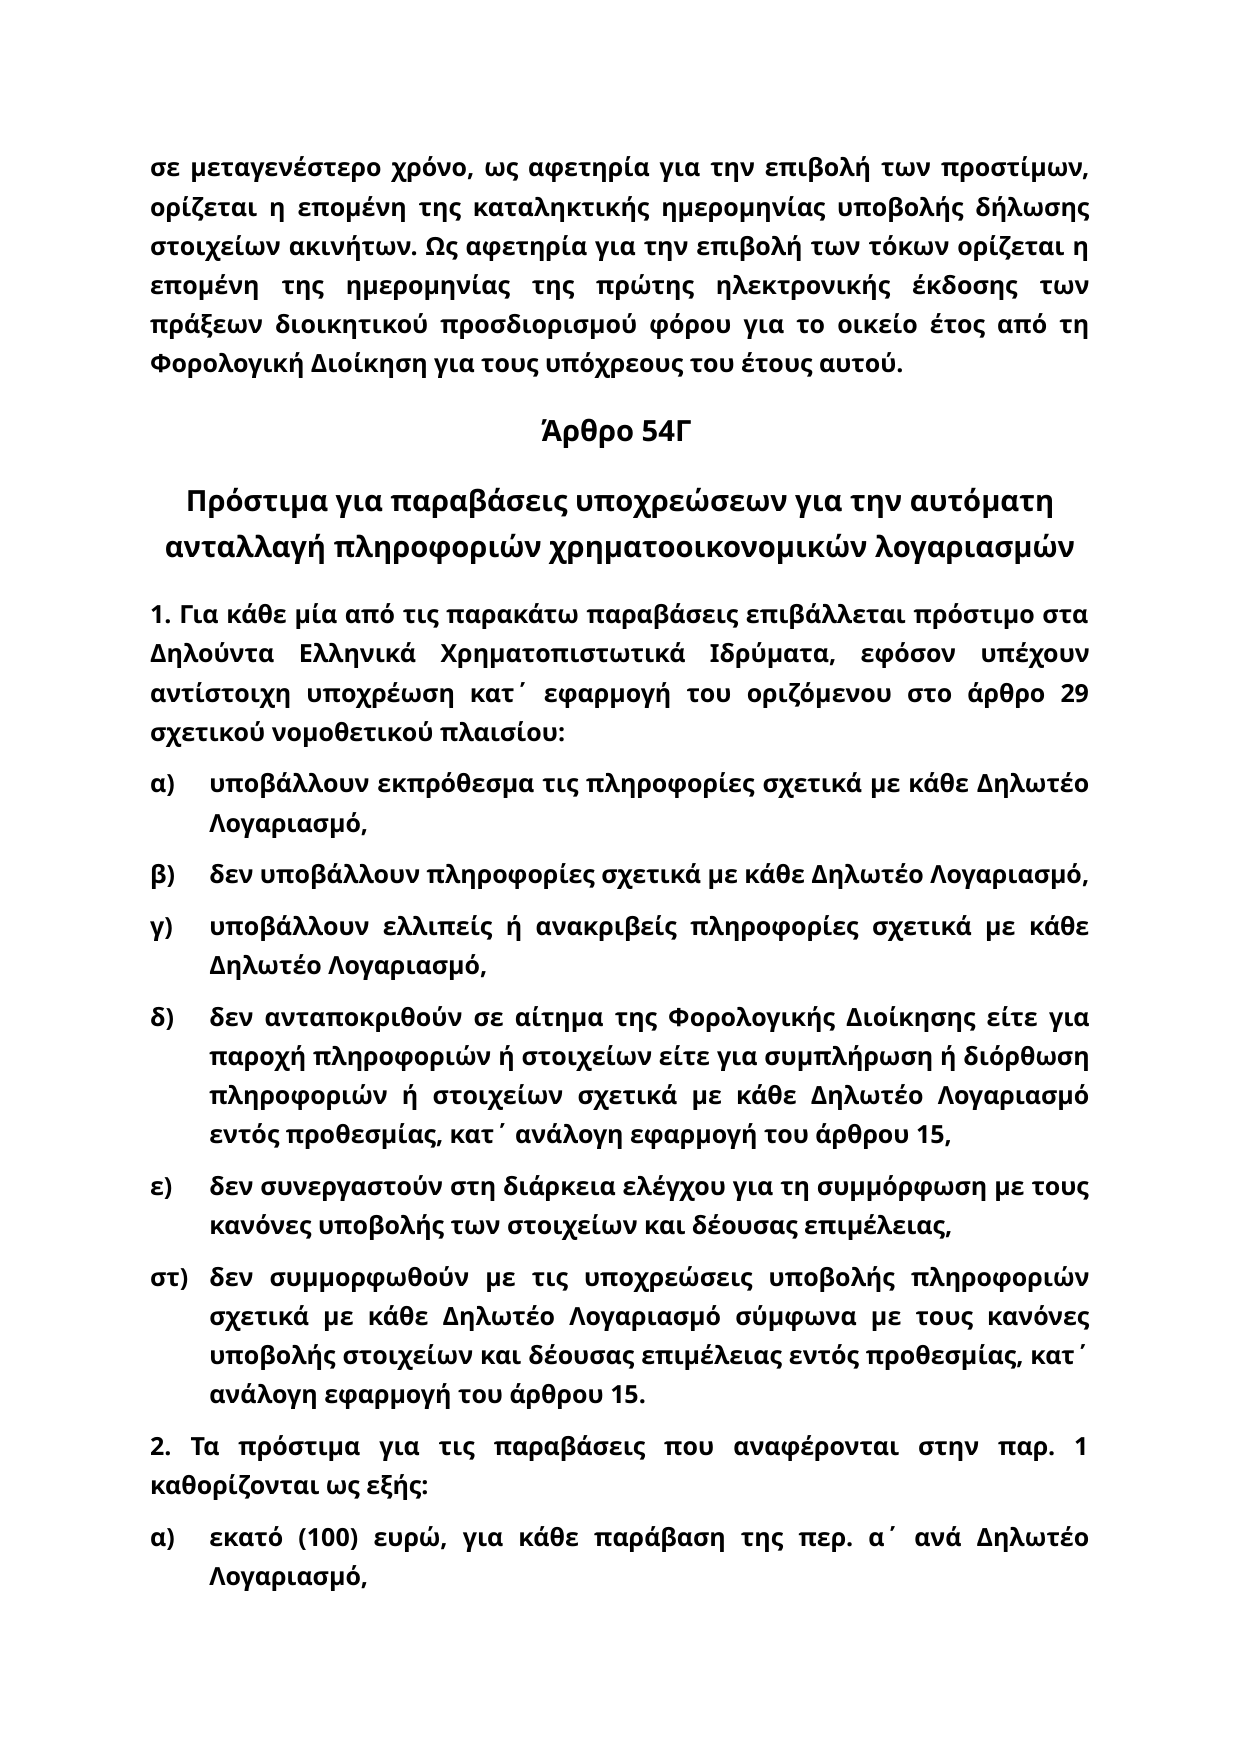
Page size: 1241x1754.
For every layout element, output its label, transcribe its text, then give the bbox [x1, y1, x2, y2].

subtitle Άρθρο 54Γ [150, 410, 1090, 450]
list α) υποβάλλουν εκπρόθεσμα τις πληροφορίες σχετικά με κάθε Δηλωτέο Λογαριασμό, [150, 766, 1090, 839]
text 1. Για κάθε μία από τις παρακάτω παραβάσεις επιβάλλεται πρόστιμο στα Δηλούντα Ελληνικά Χρηματοπιστωτικά Ιδρύματα, εφόσον υπέχουν αντίστοιχη υποχρέωση κατ΄ εφαρμογή του οριζόμενου στο άρθρο 29 σχετικού νομοθετικού πλαισίου: [150, 597, 1090, 748]
text 2. Τα πρόστιμα για τις παραβάσεις που αναφέρονται στην παρ. 1 καθορίζονται ως εξής: [150, 1428, 1090, 1502]
text σε μεταγενέστερο χρόνο, ως αφετηρία για την επιβολή των προστίμων, ορίζεται η επομένη της καταληκτικής ημερομηνίας υποβολής δήλωσης στοιχείων ακινήτων. Ως αφετηρία για την επιβολή των τόκων ορίζεται η επομένη της ημερομηνίας της πρώτης ηλεκτρονικής έκδοσης των πράξεων διοικητικού προσδιορισμού φόρου για το οικείο έτος από τη Φορολογική Διοίκηση για τους υπόχρεους του έτους αυτού. [150, 150, 1090, 380]
list δ) δεν ανταποκριθούν σε αίτημα της Φορολογικής Διοίκησης είτε για παροχή πληροφοριών ή στοιχείων είτε για συμπλήρωση ή διόρθωση πληροφοριών ή στοιχείων σχετικά με κάθε Δηλωτέο Λογαριασμό εντός προθεσμίας, κατ΄ ανάλογη εφαρμογή του άρθρου 15, [150, 999, 1090, 1151]
list στ) δεν συμμορφωθούν με τις υποχρεώσεις υποβολής πληροφοριών σχετικά με κάθε Δηλωτέο Λογαριασμό σύμφωνα με τους κανόνες υποβολής στοιχείων και δέουσας επιμέλειας εντός προθεσμίας, κατ΄ ανάλογη εφαρμογή του άρθρου 15. [150, 1259, 1090, 1411]
list ε) δεν συνεργαστούν στη διάρκεια ελέγχου για τη συμμόρφωση με τους κανόνες υποβολής των στοιχείων και δέουσας επιμέλειας, [150, 1168, 1090, 1242]
subtitle Πρόστιμα για παραβάσεις υποχρεώσεων για την αυτόματη ανταλλαγή πληροφοριών χρηματοοικονομικών λογαριασμών [150, 481, 1090, 566]
list γ) υποβάλλουν ελλιπείς ή ανακριβείς πληροφορίες σχετικά με κάθε Δηλωτέο Λογαριασμό, [150, 908, 1090, 982]
list α) εκατό (100) ευρώ, για κάθε παράβαση της περ. α΄ ανά Δηλωτέο Λογαριασμό, [150, 1519, 1090, 1593]
list β) δεν υποβάλλουν πληροφορίες σχετικά με κάθε Δηλωτέο Λογαριασμό, [150, 857, 1090, 891]
